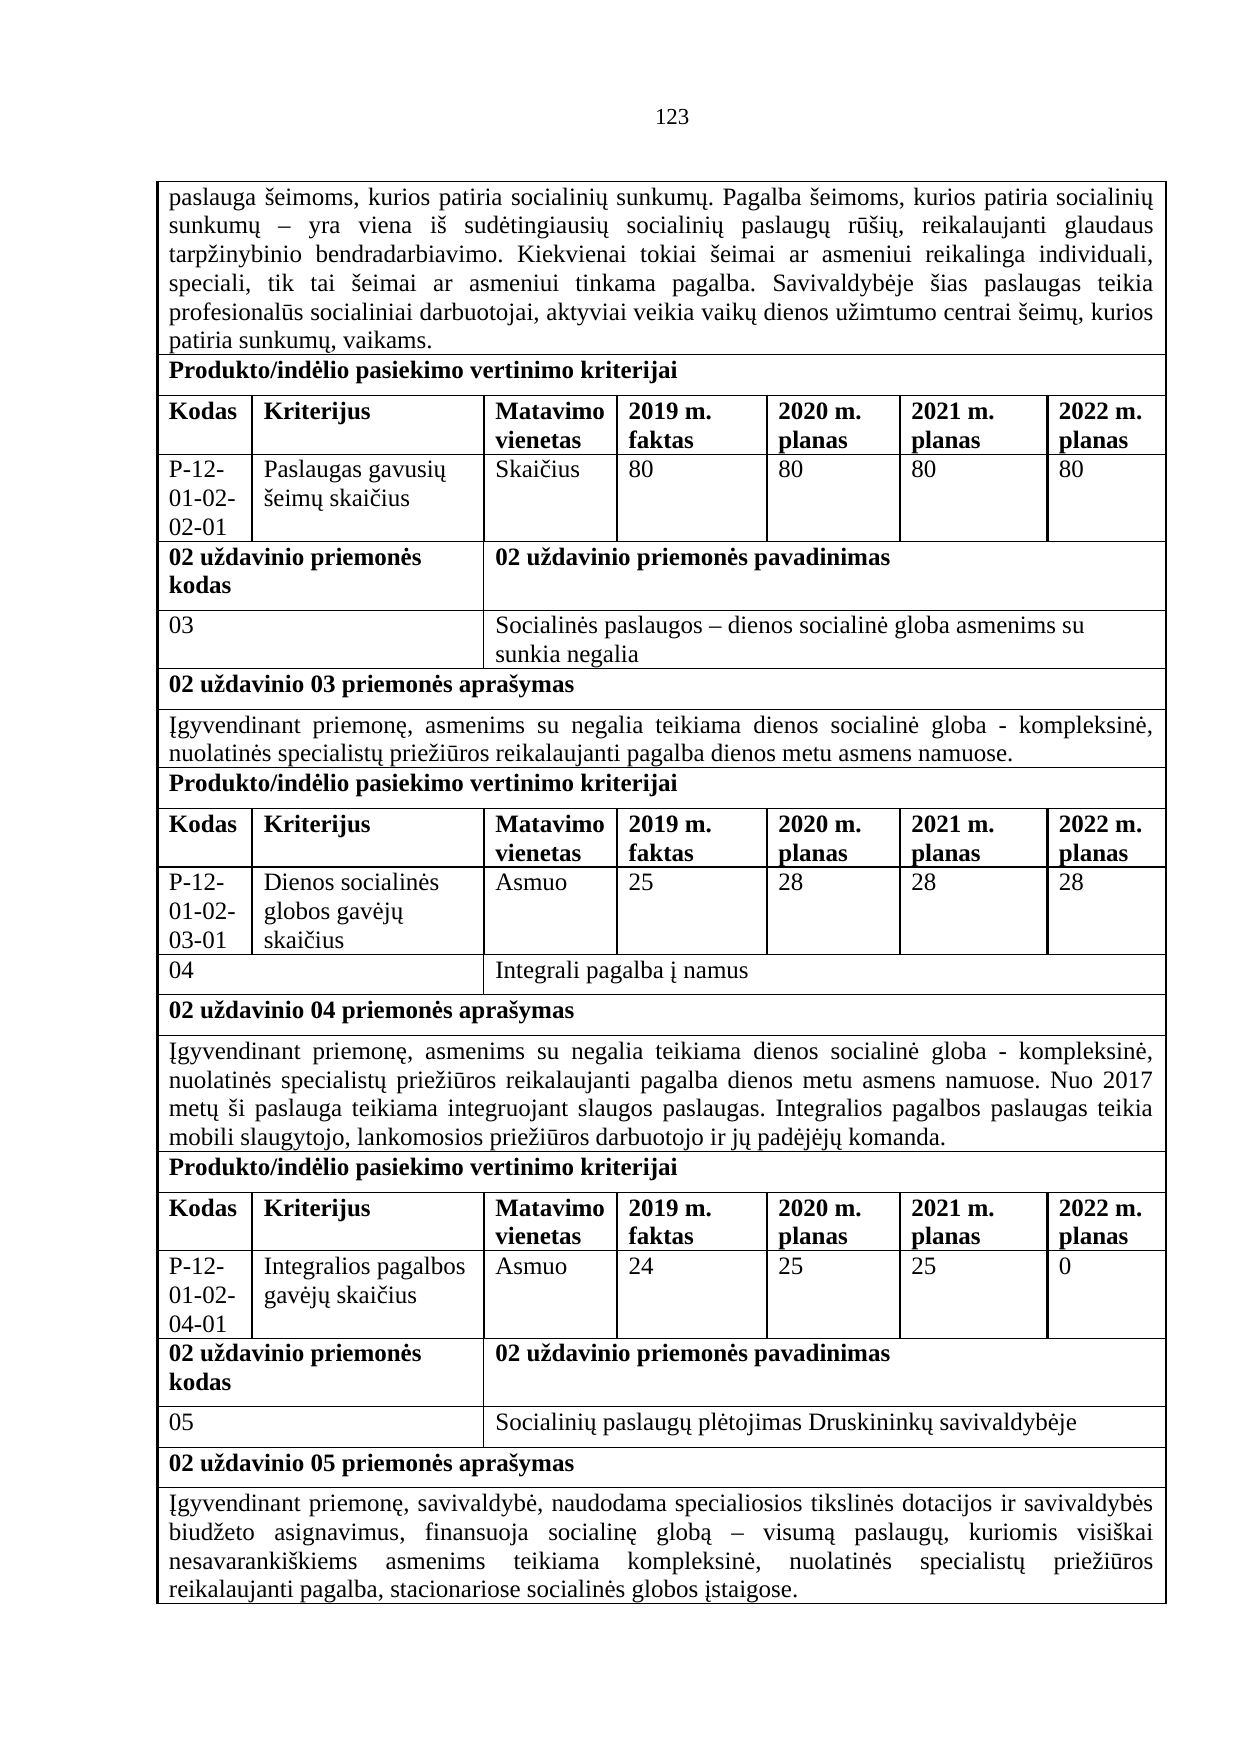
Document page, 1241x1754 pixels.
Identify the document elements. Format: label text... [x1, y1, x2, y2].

table_cell Socialinių paslaugų plėtojimas Druskininkų savivaldybėje [484, 1407, 1165, 1447]
table_cell P-12-01-02-02-01 [159, 455, 251, 541]
table_cell paslauga šeimoms, kurios patiria socialinių sunkumų. Pagalba šeimoms, kurios patiria socialinių sunkumų – yra viena iš sudėtingiausių socialinių paslaugų rūšių, reikalaujanti glaudaus tarpžinybinio bendradarbiavimo. Kiekvienai tokiai šeimai ar asmeniui reikalinga individuali, speciali, tik tai šeimai ar asmeniui tinkama pagalba. Savivaldybėje šias paslaugas teikia profesionalūs socialiniai darbuotojai, aktyviai veikia vaikų dienos užimtumo centrai šeimų, kurios patiria sunkumų, vaikams. [159, 182, 1165, 354]
table_cell Integrali pagalba į namus [484, 955, 1165, 994]
table_cell 02 uždavinio priemonės kodas [159, 542, 483, 609]
table_cell Matavimo vienetas [485, 809, 616, 866]
table_cell 0 [1049, 1251, 1165, 1337]
table_cell Įgyvendinant priemonę, asmenims su negalia teikiama dienos socialinė globa - kompleksinė, nuolatinės specialistų priežiūros reikalaujanti pagalba dienos metu asmens namuose. Nuo 2017 metų ši paslauga teikiama integruojant slaugos paslaugas. Integralios pagalbos paslaugas teikia mobili slaugytojo, lankomosios priežiūros darbuotojo ir jų padėjėjų komanda. [159, 1036, 1165, 1151]
table_cell Asmuo [485, 868, 616, 954]
table_cell Kriterijus [253, 1193, 483, 1250]
table_cell P-12-01-02-03-01 [159, 868, 251, 954]
table_cell 02 uždavinio 04 priemonės aprašymas [159, 995, 1165, 1035]
table_cell Paslaugas gavusių šeimų skaičius [253, 455, 483, 541]
table_cell 2019 m. faktas [618, 1193, 766, 1250]
table_cell 02 uždavinio 03 priemonės aprašymas [159, 669, 1165, 709]
table_cell Kodas [159, 396, 251, 453]
table_cell Kodas [159, 1193, 251, 1250]
table_cell Produkto/indėlio pasiekimo vertinimo kriterijai [159, 768, 1165, 808]
table_cell 02 uždavinio priemonės kodas [159, 1339, 483, 1406]
table_cell Kriterijus [253, 396, 483, 453]
table_cell 2022 m. planas [1049, 396, 1165, 453]
table_cell 80 [901, 455, 1046, 541]
table_cell 25 [901, 1251, 1046, 1337]
table_cell 2021 m. planas [901, 1193, 1046, 1250]
table_cell Įgyvendinant priemonę, asmenims su negalia teikiama dienos socialinė globa - kompleksinė, nuolatinės specialistų priežiūros reikalaujanti pagalba dienos metu asmens namuose. [159, 710, 1165, 767]
table_cell Asmuo [485, 1251, 616, 1337]
table_cell 05 [159, 1407, 483, 1447]
table_cell 25 [768, 1251, 899, 1337]
table_cell 28 [1049, 868, 1165, 954]
table_cell 80 [618, 455, 766, 541]
table_cell 03 [159, 611, 483, 668]
table_cell 28 [768, 868, 899, 954]
table_cell Matavimo vienetas [485, 1193, 616, 1250]
table_cell 2022 m. planas [1049, 809, 1165, 866]
table_cell 02 uždavinio 05 priemonės aprašymas [159, 1448, 1165, 1487]
table_cell 80 [768, 455, 899, 541]
table_cell 2020 m. planas [768, 396, 899, 453]
table_cell 2021 m. planas [901, 396, 1046, 453]
table_cell 2022 m. planas [1049, 1193, 1165, 1250]
table_cell Dienos socialinės globos gavėjų skaičius [253, 868, 483, 954]
table_cell 28 [901, 868, 1046, 954]
table_cell 2020 m. planas [768, 1193, 899, 1250]
table_cell Kriterijus [253, 809, 483, 866]
table_cell 2020 m. planas [768, 809, 899, 866]
table_cell 24 [618, 1251, 766, 1337]
table_cell Produkto/indėlio pasiekimo vertinimo kriterijai [159, 355, 1165, 395]
table_cell Matavimo vienetas [485, 396, 616, 453]
table_cell 2019 m. faktas [618, 809, 766, 866]
table_cell Integralios pagalbos gavėjų skaičius [253, 1251, 483, 1337]
table_cell Produkto/indėlio pasiekimo vertinimo kriterijai [159, 1152, 1165, 1192]
table_cell 25 [618, 868, 766, 954]
table_cell P-12-01-02-04-01 [159, 1251, 251, 1337]
table_cell Įgyvendinant priemonę, savivaldybė, naudodama specialiosios tikslinės dotacijos ir savivaldybės biudžeto asignavimus, finansuoja socialinę globą – visumą paslaugų, kuriomis visiškai nesavarankiškiems asmenims teikiama kompleksinė, nuolatinės specialistų priežiūros reikalaujanti pagalba, stacionariose socialinės globos įstaigose. [159, 1488, 1165, 1603]
table_cell 2021 m. planas [901, 809, 1046, 866]
table_cell Socialinės paslaugos – dienos socialinė globa asmenims su sunkia negalia [484, 611, 1165, 668]
table_cell 02 uždavinio priemonės pavadinimas [484, 542, 1165, 609]
table_cell 2019 m. faktas [618, 396, 766, 453]
table_cell Skaičius [485, 455, 616, 541]
table_cell Kodas [159, 809, 251, 866]
table_cell 04 [159, 955, 483, 994]
table_cell 80 [1049, 455, 1165, 541]
table_cell 02 uždavinio priemonės pavadinimas [484, 1339, 1165, 1406]
